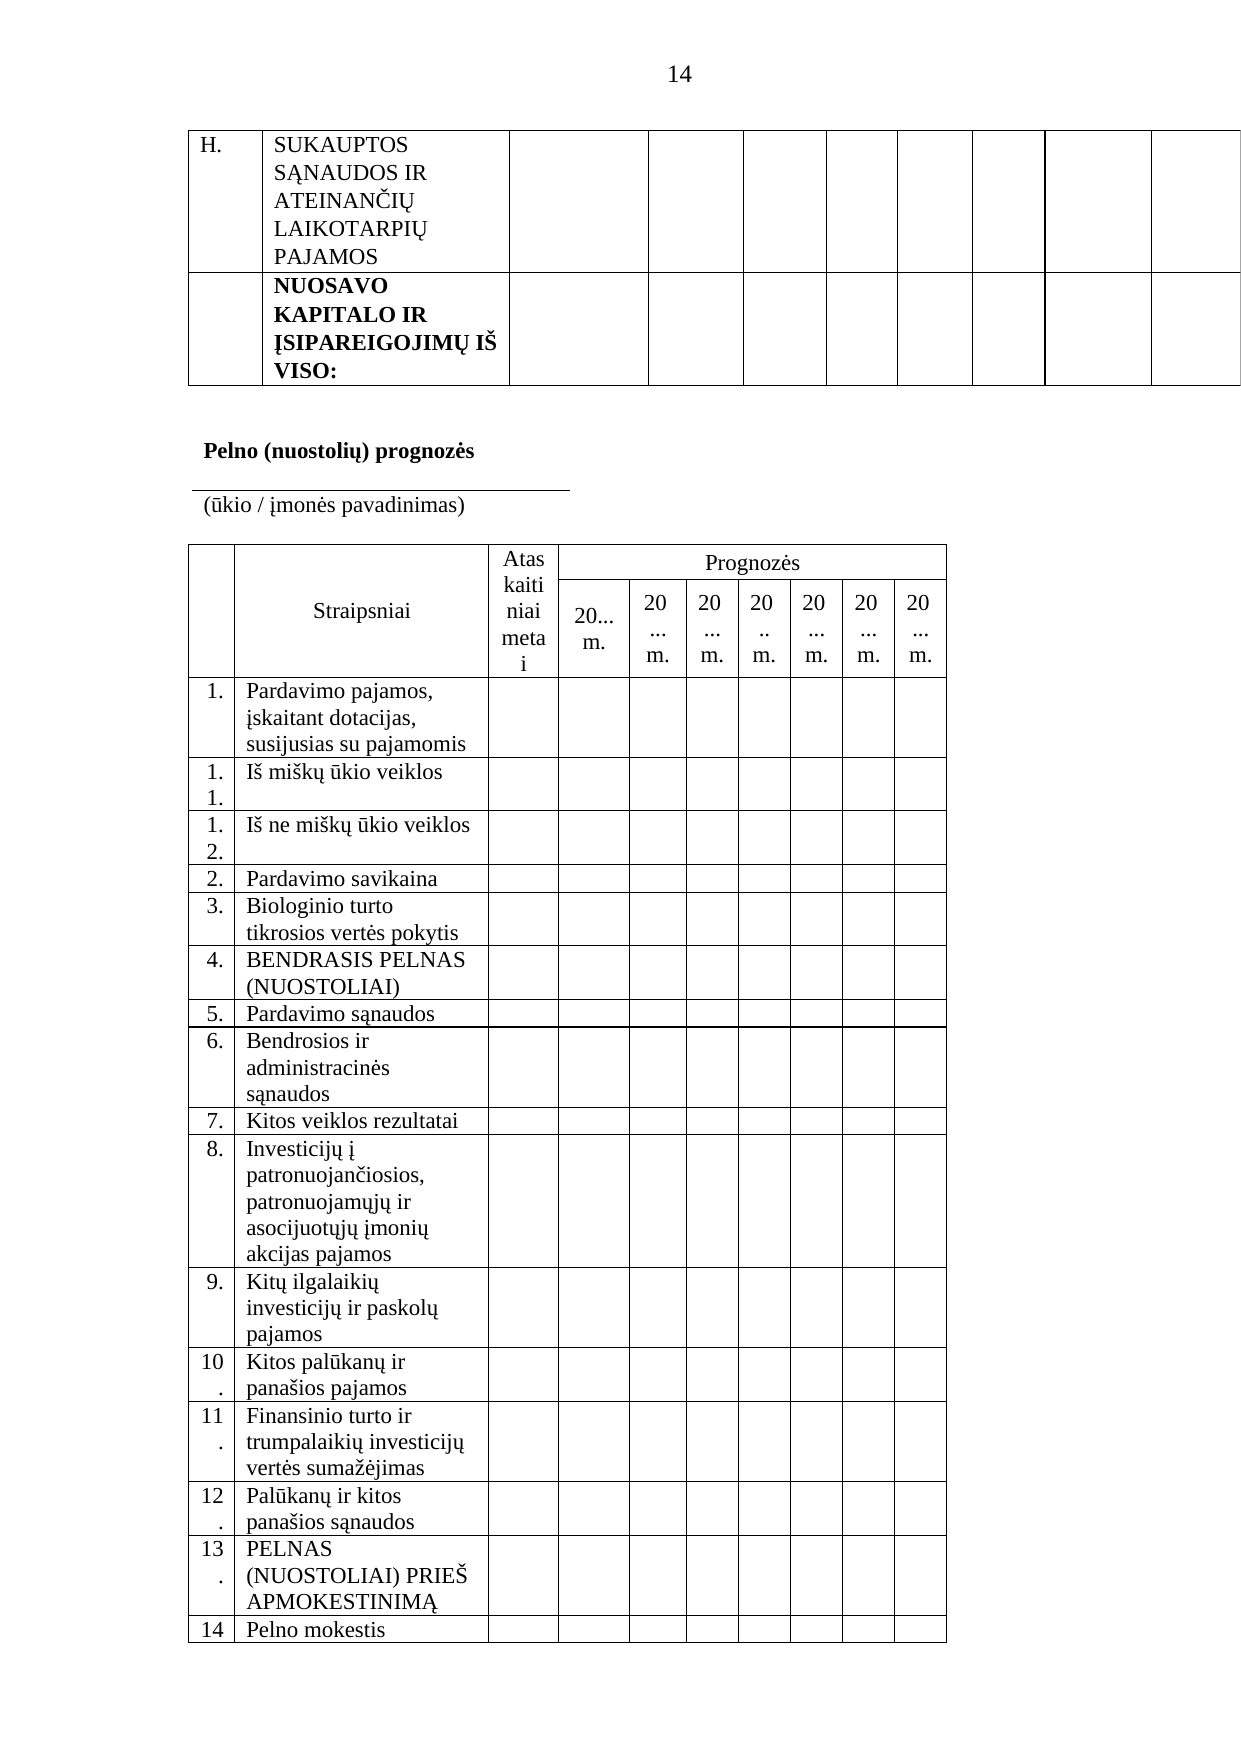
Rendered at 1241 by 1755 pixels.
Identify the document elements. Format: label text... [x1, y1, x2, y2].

table_cell [630, 1482, 686, 1534]
table_cell [895, 1028, 946, 1107]
table_cell [559, 678, 629, 757]
table_cell [947, 864, 1192, 892]
table_cell 20 ... m. [687, 580, 738, 677]
table_cell [843, 865, 894, 892]
table_cell [687, 1135, 738, 1267]
table_cell [843, 811, 894, 864]
table_cell [843, 758, 894, 810]
table_cell [843, 1536, 894, 1614]
table_cell [791, 1028, 842, 1107]
table_cell 11. [189, 1402, 234, 1481]
table_cell [489, 1108, 558, 1134]
table_cell [791, 1135, 842, 1267]
table_cell [630, 1268, 686, 1347]
table_cell [489, 1536, 558, 1614]
table_cell [649, 131, 743, 272]
table_cell [489, 811, 558, 864]
table_cell [687, 1268, 738, 1347]
table_cell 20 ... m. [791, 580, 842, 677]
table_cell [1152, 131, 1240, 272]
table_cell [559, 1108, 629, 1134]
table_cell [791, 1616, 842, 1642]
table_cell [791, 1348, 842, 1401]
table_cell [895, 1000, 946, 1026]
table_cell [895, 1616, 946, 1642]
table_cell [630, 1108, 686, 1134]
table_cell [570, 490, 1116, 517]
table_cell [739, 1348, 790, 1401]
table_cell [739, 893, 790, 945]
table_cell [739, 1402, 790, 1481]
table_cell 1.1. [189, 758, 234, 810]
table_cell [898, 131, 972, 272]
table_cell 20 ... m. [630, 580, 686, 677]
table_cell 5. [189, 1000, 234, 1026]
table_cell [687, 1028, 738, 1107]
table_cell [843, 1482, 894, 1534]
table_cell [843, 893, 894, 945]
table_cell [570, 464, 1116, 490]
table_cell 14 [189, 1616, 234, 1642]
table_cell Kitų ilgalaikių investicijų ir paskolų pajamos [235, 1268, 488, 1347]
table_cell [489, 865, 558, 892]
table_cell [843, 1402, 894, 1481]
table_cell [843, 1028, 894, 1107]
table_cell 10. [189, 1348, 234, 1401]
table_cell [895, 678, 946, 757]
table_cell [489, 1482, 558, 1534]
table_cell [559, 893, 629, 945]
table_cell [510, 131, 648, 272]
table_cell Pelno mokestis [235, 1616, 488, 1642]
table_cell Pardavimo pajamos, įskaitant dotacijas, susijusias su pajamomis [235, 678, 488, 757]
table_cell [687, 1536, 738, 1614]
table_cell 1.2. [189, 811, 234, 864]
table_cell [739, 758, 790, 810]
table_cell [947, 810, 1192, 864]
table_cell Biologinio turto tikrosios vertės pokytis [235, 893, 488, 945]
table_cell [687, 1482, 738, 1534]
table_cell [947, 677, 1192, 757]
table_cell [559, 865, 629, 892]
table_cell [744, 131, 826, 272]
table_cell [630, 758, 686, 810]
table_header Straipsniai [235, 545, 488, 677]
table_cell 1. [189, 678, 234, 757]
table_cell [739, 1268, 790, 1347]
table_cell [192, 464, 570, 490]
table_cell 20 ... m. [843, 580, 894, 677]
table_cell Palūkanų ir kitos panašios sąnaudos [235, 1482, 488, 1534]
table_cell [947, 579, 1192, 677]
table_cell [791, 1108, 842, 1134]
table_cell 3. [189, 893, 234, 945]
table_cell [687, 811, 738, 864]
table_cell [843, 1135, 894, 1267]
table_cell [559, 1028, 629, 1107]
table_cell [947, 892, 1192, 945]
table_cell [791, 1268, 842, 1347]
table_cell Iš ne miškų ūkio veiklos [235, 811, 488, 864]
table_cell [791, 1536, 842, 1614]
table_cell [687, 865, 738, 892]
table_cell [630, 946, 686, 999]
table_cell [791, 893, 842, 945]
table_cell [739, 1482, 790, 1534]
table_cell 13. [189, 1536, 234, 1614]
table_cell [739, 1000, 790, 1026]
table_cell [791, 865, 842, 892]
table_cell [895, 1482, 946, 1534]
table_cell [739, 946, 790, 999]
table_cell [630, 811, 686, 864]
table_cell [791, 1482, 842, 1534]
table_cell Pardavimo sąnaudos [235, 1000, 488, 1026]
table_cell [1046, 131, 1151, 272]
table_cell [843, 1348, 894, 1401]
table_cell [1046, 273, 1151, 385]
table_cell [895, 893, 946, 945]
table_cell [791, 1402, 842, 1481]
table_cell [843, 678, 894, 757]
table_cell Kitos veiklos rezultatai [235, 1108, 488, 1134]
table_cell 20 ... m. [895, 580, 946, 677]
table_cell [739, 1135, 790, 1267]
table_cell [739, 811, 790, 864]
table_cell [895, 758, 946, 810]
table_cell [791, 946, 842, 999]
table_cell [687, 678, 738, 757]
table_cell [843, 946, 894, 999]
table_cell [489, 1000, 558, 1026]
table_header Pelno (nuostolių) prognozės [192, 431, 1116, 464]
table_cell [895, 1402, 946, 1481]
table_cell [630, 1402, 686, 1481]
table_cell 9. [189, 1268, 234, 1347]
table_cell [895, 811, 946, 864]
table_cell [843, 1108, 894, 1134]
table_cell [895, 1348, 946, 1401]
table_cell [489, 758, 558, 810]
table_cell [630, 893, 686, 945]
table_cell [489, 1268, 558, 1347]
table_cell NUOSAVO KAPITALO IR ĮSIPAREIGOJIMŲ IŠ VISO: [263, 273, 509, 385]
table_cell [947, 1615, 1192, 1642]
table_cell [827, 273, 897, 385]
table_cell [510, 273, 648, 385]
table_cell [489, 678, 558, 757]
table_cell [630, 678, 686, 757]
table_cell (ūkio / įmonės pavadinimas) [192, 491, 570, 517]
table_cell [630, 865, 686, 892]
table_cell [947, 1026, 1192, 1107]
table_cell [687, 1108, 738, 1134]
table_cell [687, 893, 738, 945]
table_cell [489, 893, 558, 945]
table_cell [744, 273, 826, 385]
table_cell PELNAS (NUOSTOLIAI) PRIEŠ APMOKESTINIMĄ [235, 1536, 488, 1614]
table_cell [895, 946, 946, 999]
table_cell [947, 1134, 1192, 1267]
table_cell [739, 1028, 790, 1107]
table_cell SUKAUPTOS SĄNAUDOS IR ATEINANČIŲ LAIKOTARPIŲ PAJAMOS [263, 131, 509, 272]
table_cell [489, 946, 558, 999]
table_cell [559, 811, 629, 864]
table_header [189, 545, 234, 677]
table_cell 20... m. [559, 580, 629, 677]
table_cell [559, 1616, 629, 1642]
table_cell [630, 1000, 686, 1026]
table_cell [739, 678, 790, 757]
table_cell [687, 1616, 738, 1642]
table_cell 2. [189, 865, 234, 892]
table_cell [739, 1616, 790, 1642]
table_cell [947, 1481, 1192, 1534]
table_cell H. [189, 131, 262, 272]
table_cell [843, 1000, 894, 1026]
table_cell [827, 131, 897, 272]
table_cell [1152, 273, 1240, 385]
table_cell [687, 1000, 738, 1026]
table_cell [895, 1536, 946, 1614]
table_cell [489, 1402, 558, 1481]
table_cell Bendrosios ir administracinės sąnaudos [235, 1028, 488, 1107]
table_cell Finansinio turto ir trumpalaikių investicijų vertės sumažėjimas [235, 1402, 488, 1481]
table_cell [559, 1135, 629, 1267]
table_cell [559, 1402, 629, 1481]
table_cell [895, 1108, 946, 1134]
table_cell [559, 1482, 629, 1534]
table_cell Investicijų į patronuojančiosios, patronuojamųjų ir asocijuotųjų įmonių akcijas pajamos [235, 1135, 488, 1267]
table_cell Kitos palūkanų ir panašios pajamos [235, 1348, 488, 1401]
table_cell [791, 678, 842, 757]
table_cell [947, 1347, 1192, 1401]
table_cell 4. [189, 946, 234, 999]
table_cell [947, 1107, 1192, 1134]
table_cell [559, 1536, 629, 1614]
table_cell [739, 1536, 790, 1614]
table_cell BENDRASIS PELNAS (NUOSTOLIAI) [235, 946, 488, 999]
table_cell [687, 1402, 738, 1481]
table_cell [947, 1267, 1192, 1347]
table_cell [791, 811, 842, 864]
table_cell [947, 945, 1192, 999]
table_cell [489, 1616, 558, 1642]
table_cell [739, 1108, 790, 1134]
table_cell [630, 1536, 686, 1614]
table_cell [687, 946, 738, 999]
table_cell [489, 1135, 558, 1267]
table_cell [973, 131, 1044, 272]
table_cell [630, 1028, 686, 1107]
table_cell [791, 1000, 842, 1026]
table_cell [559, 758, 629, 810]
table_cell 20 .. m. [739, 580, 790, 677]
table_cell [559, 1000, 629, 1026]
table_cell [189, 273, 262, 385]
table_cell 6. [189, 1028, 234, 1107]
table_cell Pardavimo savikaina [235, 865, 488, 892]
table_cell [843, 1616, 894, 1642]
table_header [947, 544, 1192, 579]
table_cell [947, 999, 1192, 1026]
table_header Ataskaitiniai metai [489, 545, 558, 677]
table_cell [687, 758, 738, 810]
table_cell 7. [189, 1108, 234, 1134]
table_cell [630, 1348, 686, 1401]
table_cell [947, 1535, 1192, 1614]
table_cell [489, 1028, 558, 1107]
table_cell [687, 1348, 738, 1401]
table_cell [630, 1616, 686, 1642]
table_cell [895, 1135, 946, 1267]
table_cell [895, 1268, 946, 1347]
table_cell 8. [189, 1135, 234, 1267]
table_cell [898, 273, 972, 385]
table_cell [559, 1348, 629, 1401]
table_cell [791, 758, 842, 810]
table_cell [843, 1268, 894, 1347]
table_cell [559, 1268, 629, 1347]
table_header Prognozės [559, 545, 946, 579]
table_cell [649, 273, 743, 385]
table_cell [739, 865, 790, 892]
table_cell [947, 757, 1192, 810]
table_cell [489, 1348, 558, 1401]
table_cell [947, 1401, 1192, 1481]
table_cell [895, 865, 946, 892]
table_cell Iš miškų ūkio veiklos [235, 758, 488, 810]
table_cell [630, 1135, 686, 1267]
table_cell [973, 273, 1044, 385]
table_cell [559, 946, 629, 999]
table_cell 12. [189, 1482, 234, 1534]
